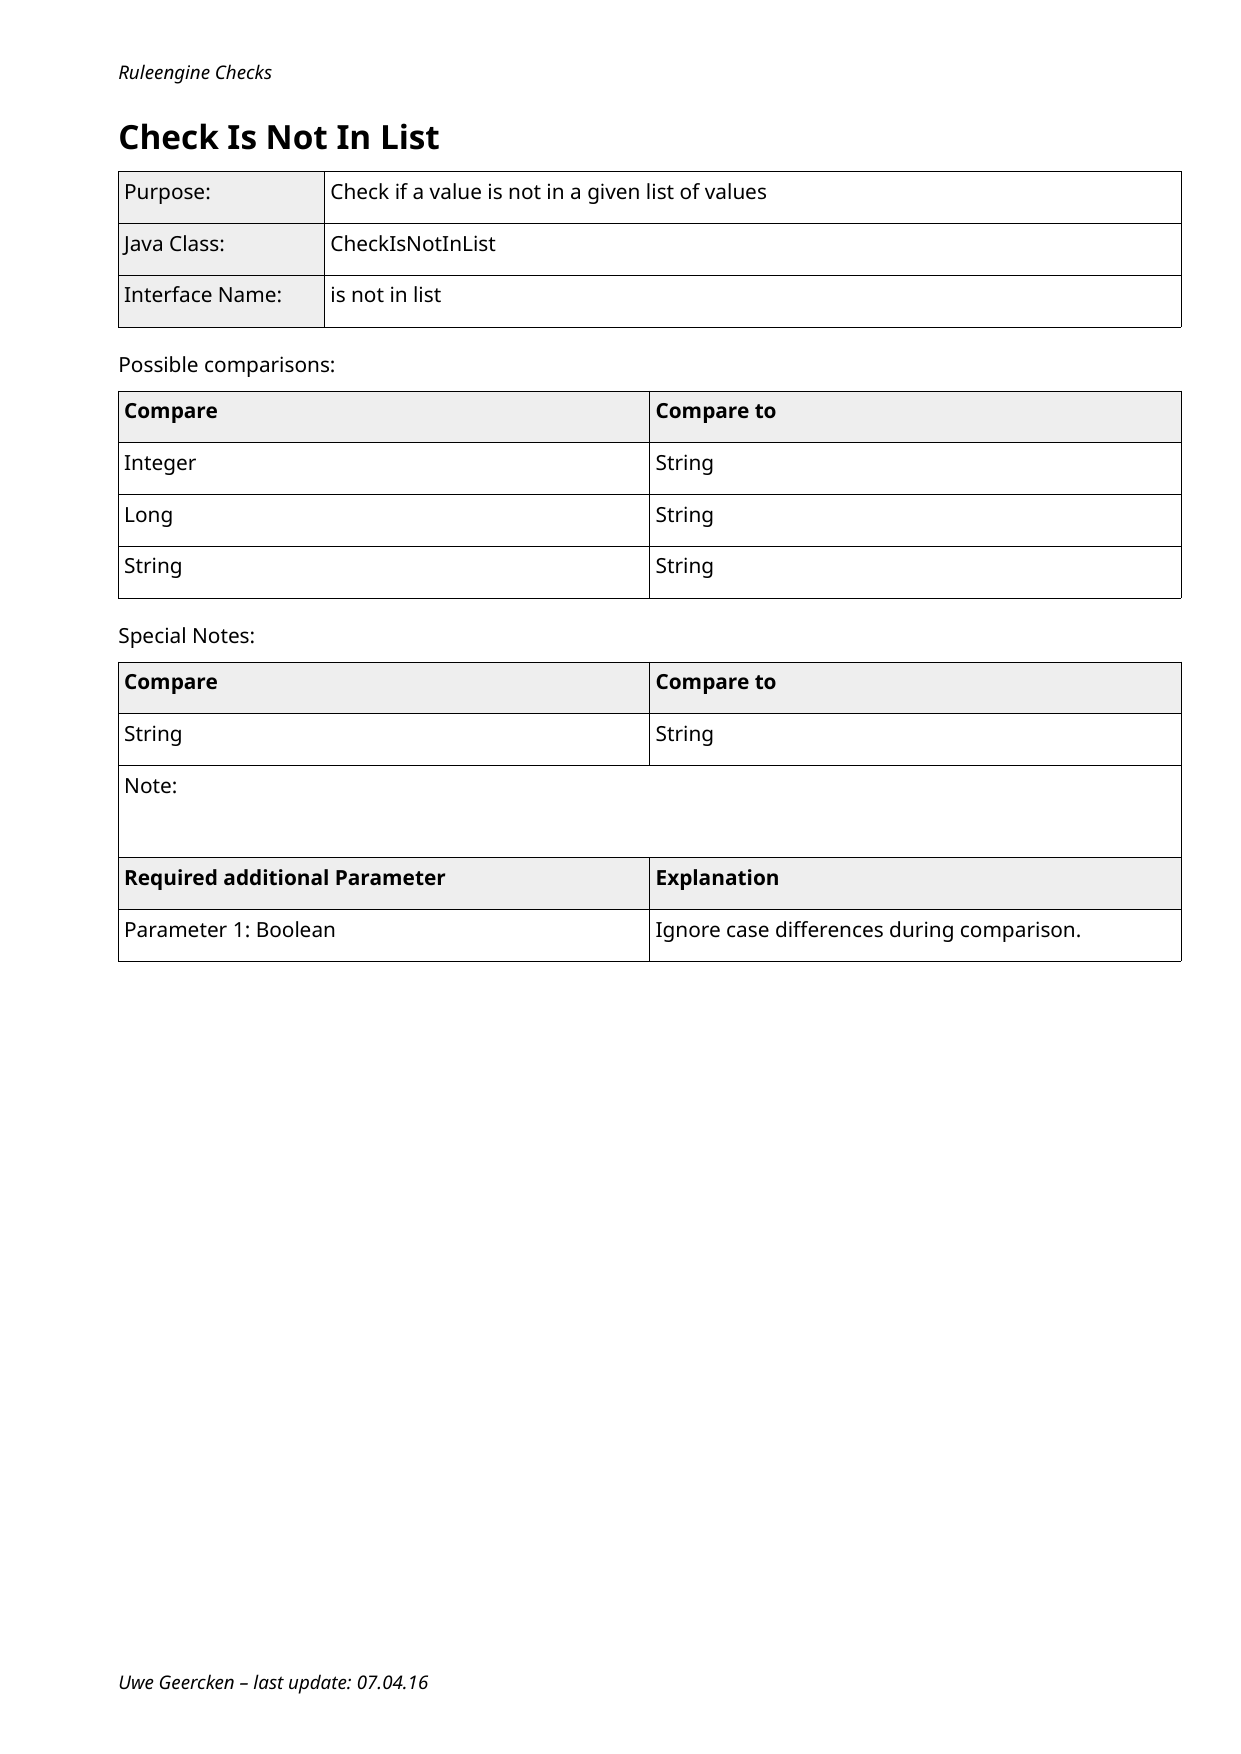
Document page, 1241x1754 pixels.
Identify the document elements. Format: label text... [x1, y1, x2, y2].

table_cell Required additional Parameter [119, 858, 649, 909]
table_cell Interface Name: [119, 276, 324, 327]
table_cell Note: [119, 766, 1181, 857]
text Possible comparisons: [118, 350, 1181, 379]
table_cell String [119, 547, 649, 598]
table_header Purpose: [119, 172, 324, 223]
table_cell is not in list [325, 276, 1181, 327]
table_cell Java Class: [119, 224, 324, 275]
table_cell Ignore case differences during comparison. [650, 910, 1181, 961]
table_cell Parameter 1: Boolean [119, 910, 649, 961]
table_header Compare to [650, 663, 1181, 713]
table_cell Long [119, 495, 649, 546]
table_cell String [650, 547, 1181, 598]
table_cell String [650, 443, 1181, 494]
table_cell String [650, 495, 1181, 546]
text Special Notes: [118, 621, 1181, 650]
table_header Compare to [650, 392, 1181, 442]
table_cell Explanation [650, 858, 1181, 909]
text Check Is Not In List [118, 114, 1181, 159]
table_cell String [119, 714, 649, 765]
table_cell CheckIsNotInList [325, 224, 1181, 275]
table_cell String [650, 714, 1181, 765]
table_cell Integer [119, 443, 649, 494]
table_header Check if a value is not in a given list of values [325, 172, 1181, 223]
table_header Compare [119, 663, 649, 713]
table_header Compare [119, 392, 649, 442]
